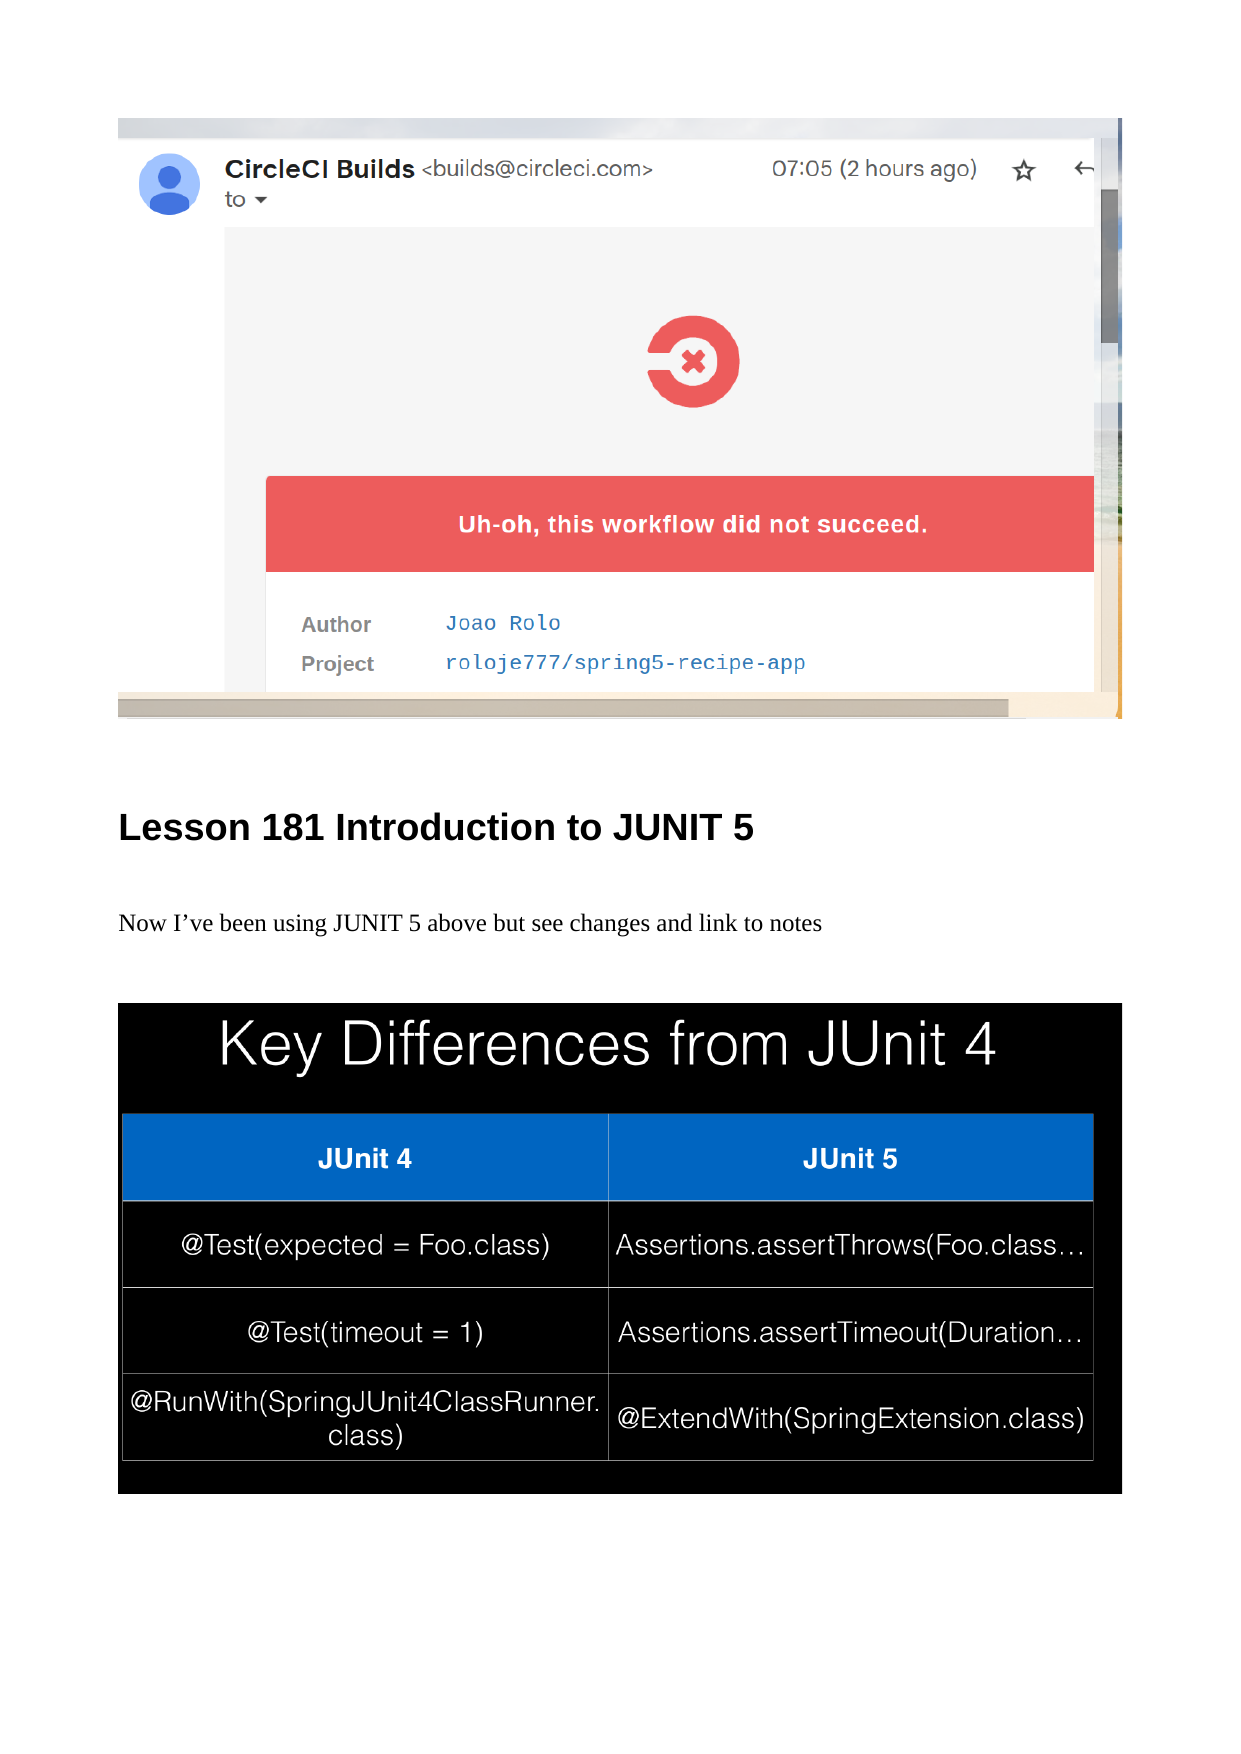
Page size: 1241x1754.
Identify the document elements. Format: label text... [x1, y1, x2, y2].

text Now I’ve been using JUNIT 5 above but see changes and link to notes [118, 908, 1122, 937]
picture [118, 1003, 1123, 1494]
subtitle Lesson 181 Introduction to JUNIT 5 [118, 804, 1122, 848]
picture [118, 118, 1123, 719]
